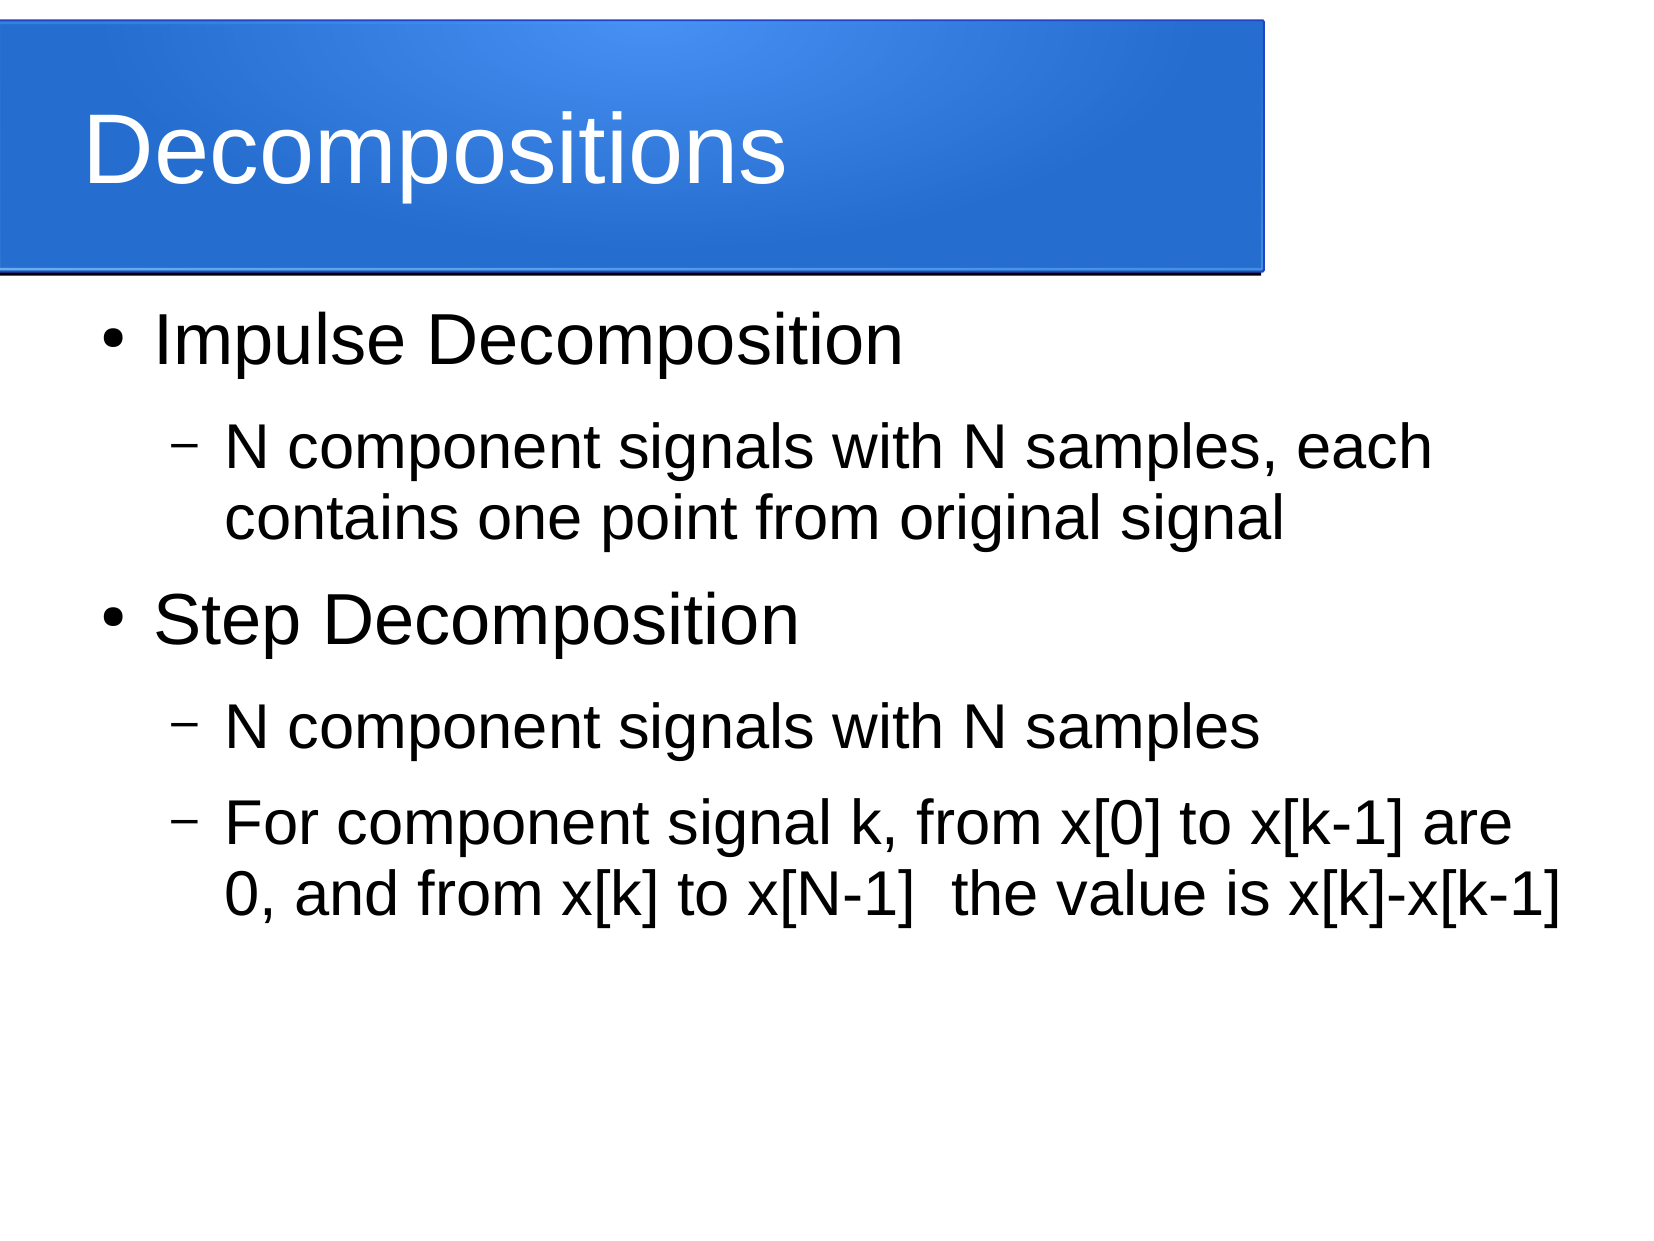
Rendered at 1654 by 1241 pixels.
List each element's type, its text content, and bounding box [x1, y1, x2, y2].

list Impulse Decomposition N component signals with N samples, each contains one point from original signal Step Decomposition N component signals with N samples For component signal k, from x[0] to x[k-1] are 0, and from x[k] to x[N-1] the value is x[k]-x[k-1] [82, 299, 1571, 1019]
title Decompositions [82, 47, 1235, 252]
